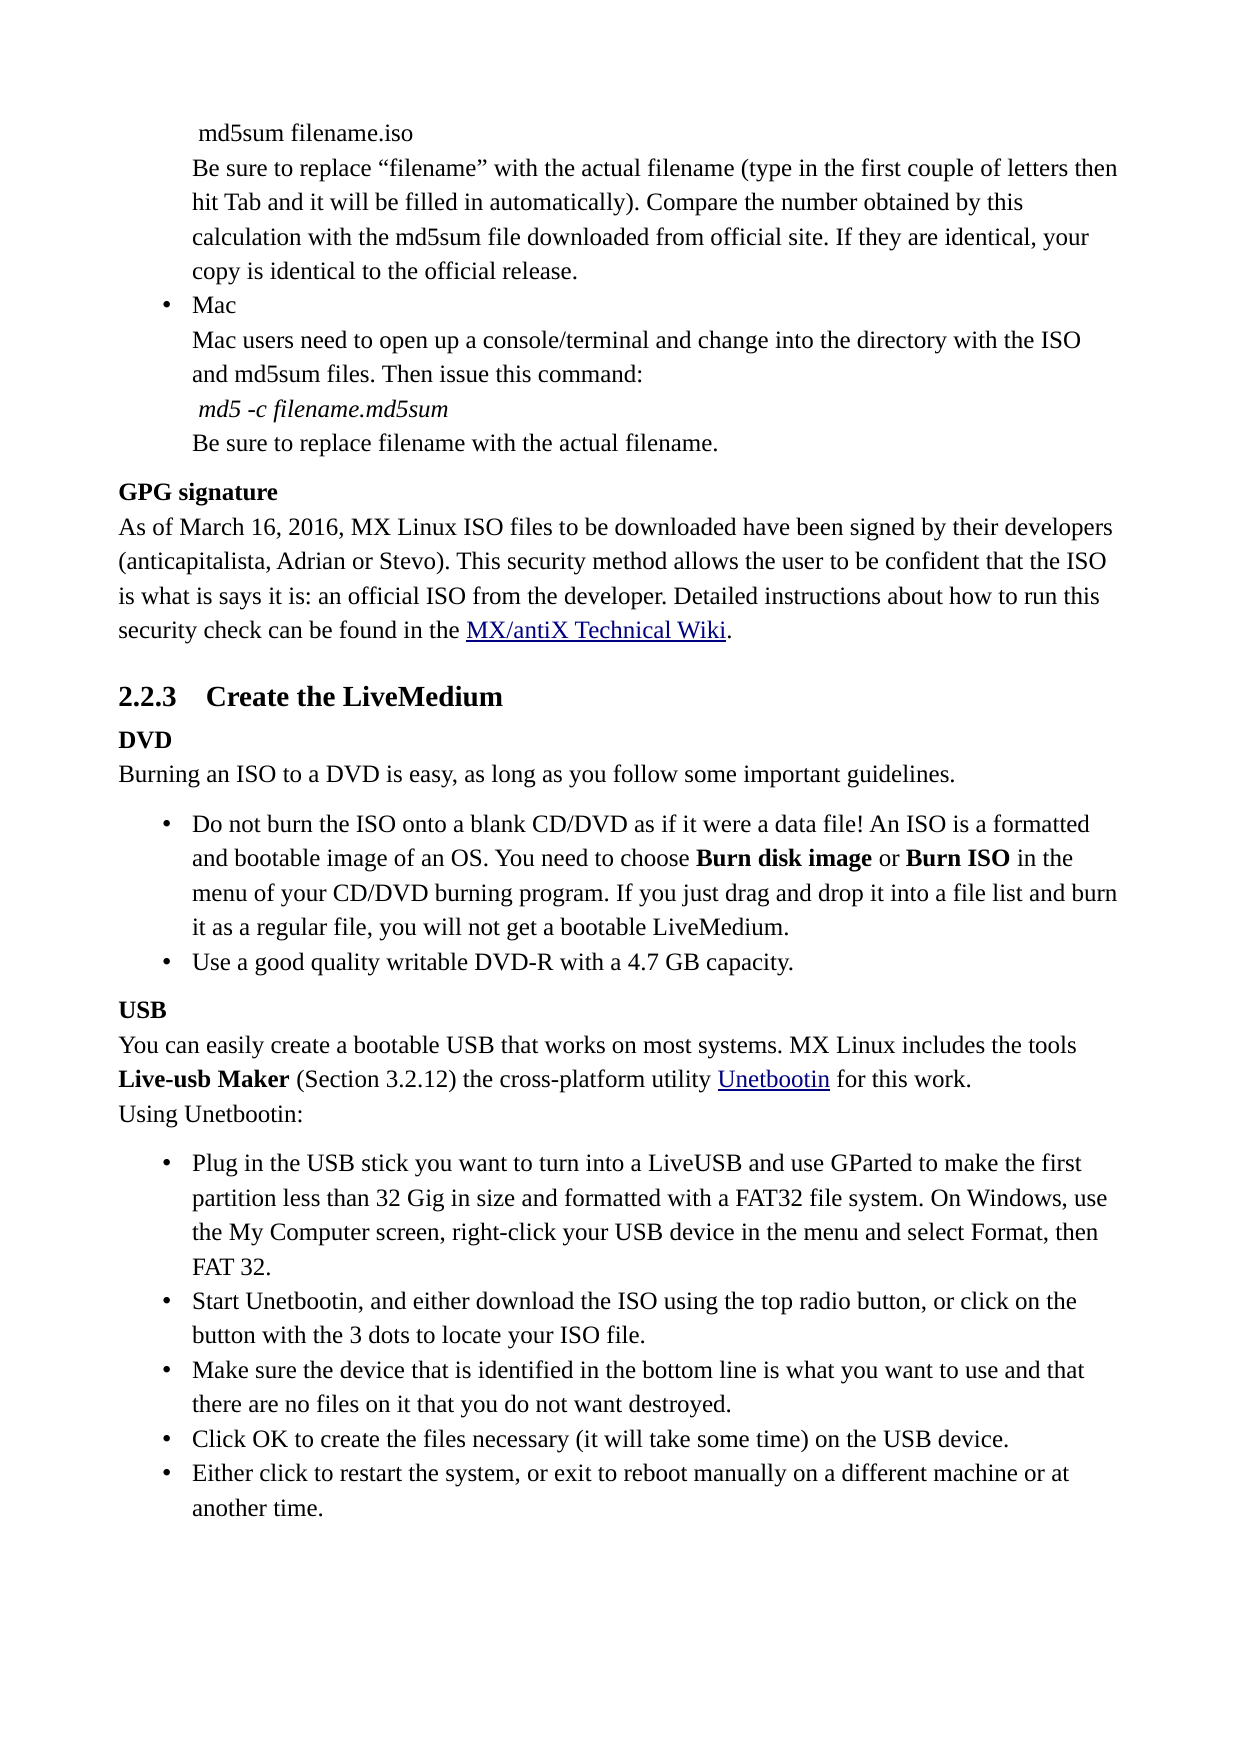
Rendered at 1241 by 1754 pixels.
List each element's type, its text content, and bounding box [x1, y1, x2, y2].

list md5 -c filename.md5sum [162, 394, 1122, 423]
list Either click to restart the system, or exit to reboot manually on a different machine or at another time. [162, 1458, 1122, 1522]
list Mac [162, 291, 1122, 319]
list Do not burn the ISO onto a blank CD/DVD as if it were a data file! An ISO is a formatted and bootable image of an OS. You need to choose Burn disk image or Burn ISO in the menu of your CD/DVD burning program. If you just drag and drop it into a file list and burn it as a regular file, you will not get a bootable LiveMedium. [162, 809, 1122, 941]
list md5sum filename.iso [162, 118, 1122, 147]
list Plug in the USB stick you want to turn into a LiveUSB and use GParted to make the first partition less than 32 Gig in size and formatted with a FAT32 file system. On Windows, use the My Computer screen, right-click your USB device in the menu and select Format, then FAT 32. [162, 1148, 1122, 1280]
text DVD [118, 725, 1122, 754]
text Using Unetbootin: [118, 1099, 1122, 1128]
text Burning an ISO to a DVD is easy, as long as you follow some important guidelines. [118, 759, 1122, 788]
subtitle 2.2.3 Create the LiveMedium [118, 679, 1122, 713]
text USB [118, 996, 1122, 1024]
text GPG signature [118, 477, 1122, 506]
list Click OK to create the files necessary (it will take some time) on the USB device. [162, 1424, 1122, 1453]
text As of March 16, 2016, MX Linux ISO files to be downloaded have been signed by their developers (anticapitalista, Adrian or Stevo). This security method allows the user to be confident that the ISO is what is says it is: an official ISO from the developer. Detailed instructions about how to run this security check can be found in the MX/antiX Technical Wiki. [118, 512, 1122, 644]
list Make sure the device that is identified in the bottom line is what you want to use and that there are no files on it that you do not want destroyed. [162, 1355, 1122, 1418]
text You can easily create a bootable USB that works on most systems. MX Linux includes the tools Live-usb Maker (Section 3.2.12) the cross-platform utility Unetbootin for this work. [118, 1030, 1122, 1093]
list Start Unetbootin, and either download the ISO using the top radio button, or click on the button with the 3 dots to locate your ISO file. [162, 1286, 1122, 1349]
list Be sure to replace “filename” with the actual filename (type in the first couple of letters then hit Tab and it will be filled in automatically). Compare the number obtained by this calculation with the md5sum file downloaded from official site. If they are identical, your copy is identical to the official release. [162, 153, 1122, 285]
list Use a good quality writable DVD-R with a 4.7 GB capacity. [162, 947, 1122, 975]
list Mac users need to open up a console/terminal and change into the directory with the ISO and md5sum files. Then issue this command: [162, 325, 1122, 388]
list Be sure to replace filename with the actual filename. [162, 428, 1122, 457]
